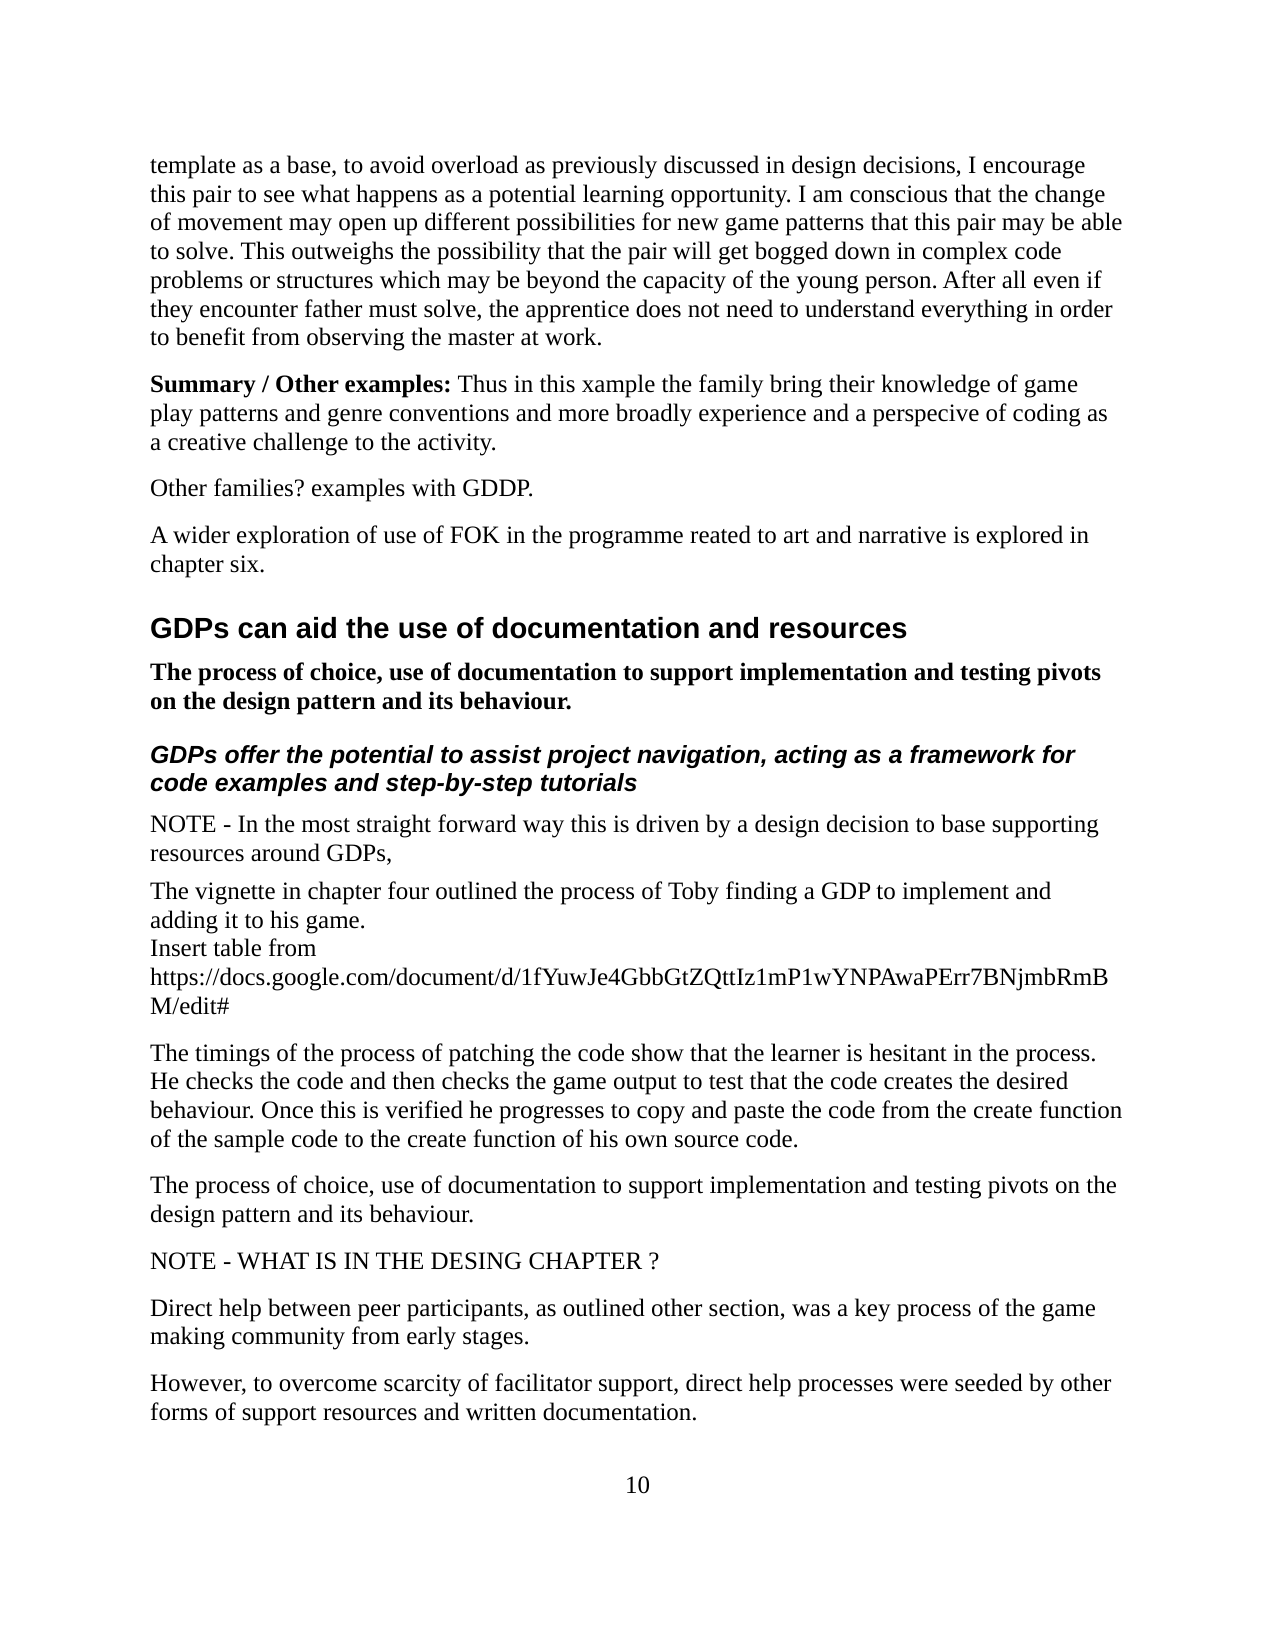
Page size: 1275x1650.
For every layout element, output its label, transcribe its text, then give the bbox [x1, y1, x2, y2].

text The process of choice, use of documentation to support implementation and testing pivots on the design pattern and its behaviour. [150, 1171, 1125, 1228]
text The vignette in chapter four outlined the process of Toby finding a GDP to implement and adding it to his game. Insert table from https://docs.google.com/document/d/1fYuwJe4GbbGtZQttIz1mP1wYNPAwaPErr7BNjmbRmBM/edit# [150, 876, 1125, 1020]
text Other families? examples with GDDP. [150, 473, 1125, 502]
text However, to overcome scarcity of facilitator support, direct help processes were seeded by other forms of support resources and written documentation. [150, 1368, 1125, 1426]
text Direct help between peer participants, as outlined other section, was a key process of the game making community from early stages. [150, 1293, 1125, 1350]
text The process of choice, use of documentation to support implementation and testing pivots on the design pattern and its behaviour. [150, 657, 1125, 715]
subtitle GDPs offer the potential to assist project navigation, acting as a framework for code examples and step-by-step tutorials [150, 740, 1125, 797]
text The timings of the process of patching the code show that the learner is hesitant in the process. He checks the code and then checks the game output to test that the code creates the desired behaviour. Once this is verified he progresses to copy and paste the code from the create function of the sample code to the create function of his own source code. [150, 1038, 1125, 1153]
subtitle GDPs can aid the use of documentation and resources [150, 611, 1125, 645]
text NOTE - In the most straight forward way this is driven by a design decision to base supporting resources around GDPs, [150, 809, 1125, 867]
text NOTE - WHAT IS IN THE DESING CHAPTER ? [150, 1246, 1125, 1275]
text Summary / Other examples: Thus in this xample the family bring their knowledge of game play patterns and genre conventions and more broadly experience and a perspecive of coding as a creative challenge to the activity. [150, 369, 1125, 455]
text A wider exploration of use of FOK in the programme reated to art and narrative is explored in chapter six. [150, 520, 1125, 577]
text template as a base, to avoid overload as previously discussed in design decisions, I encourage this pair to see what happens as a potential learning opportunity. I am conscious that the change of movement may open up different possibilities for new game patterns that this pair may be able to solve. This outweighs the possibility that the pair will get bogged down in complex code problems or structures which may be beyond the capacity of the young person. After all even if they encounter father must solve, the apprentice does not need to understand everything in order to benefit from observing the master at work. [150, 150, 1125, 351]
